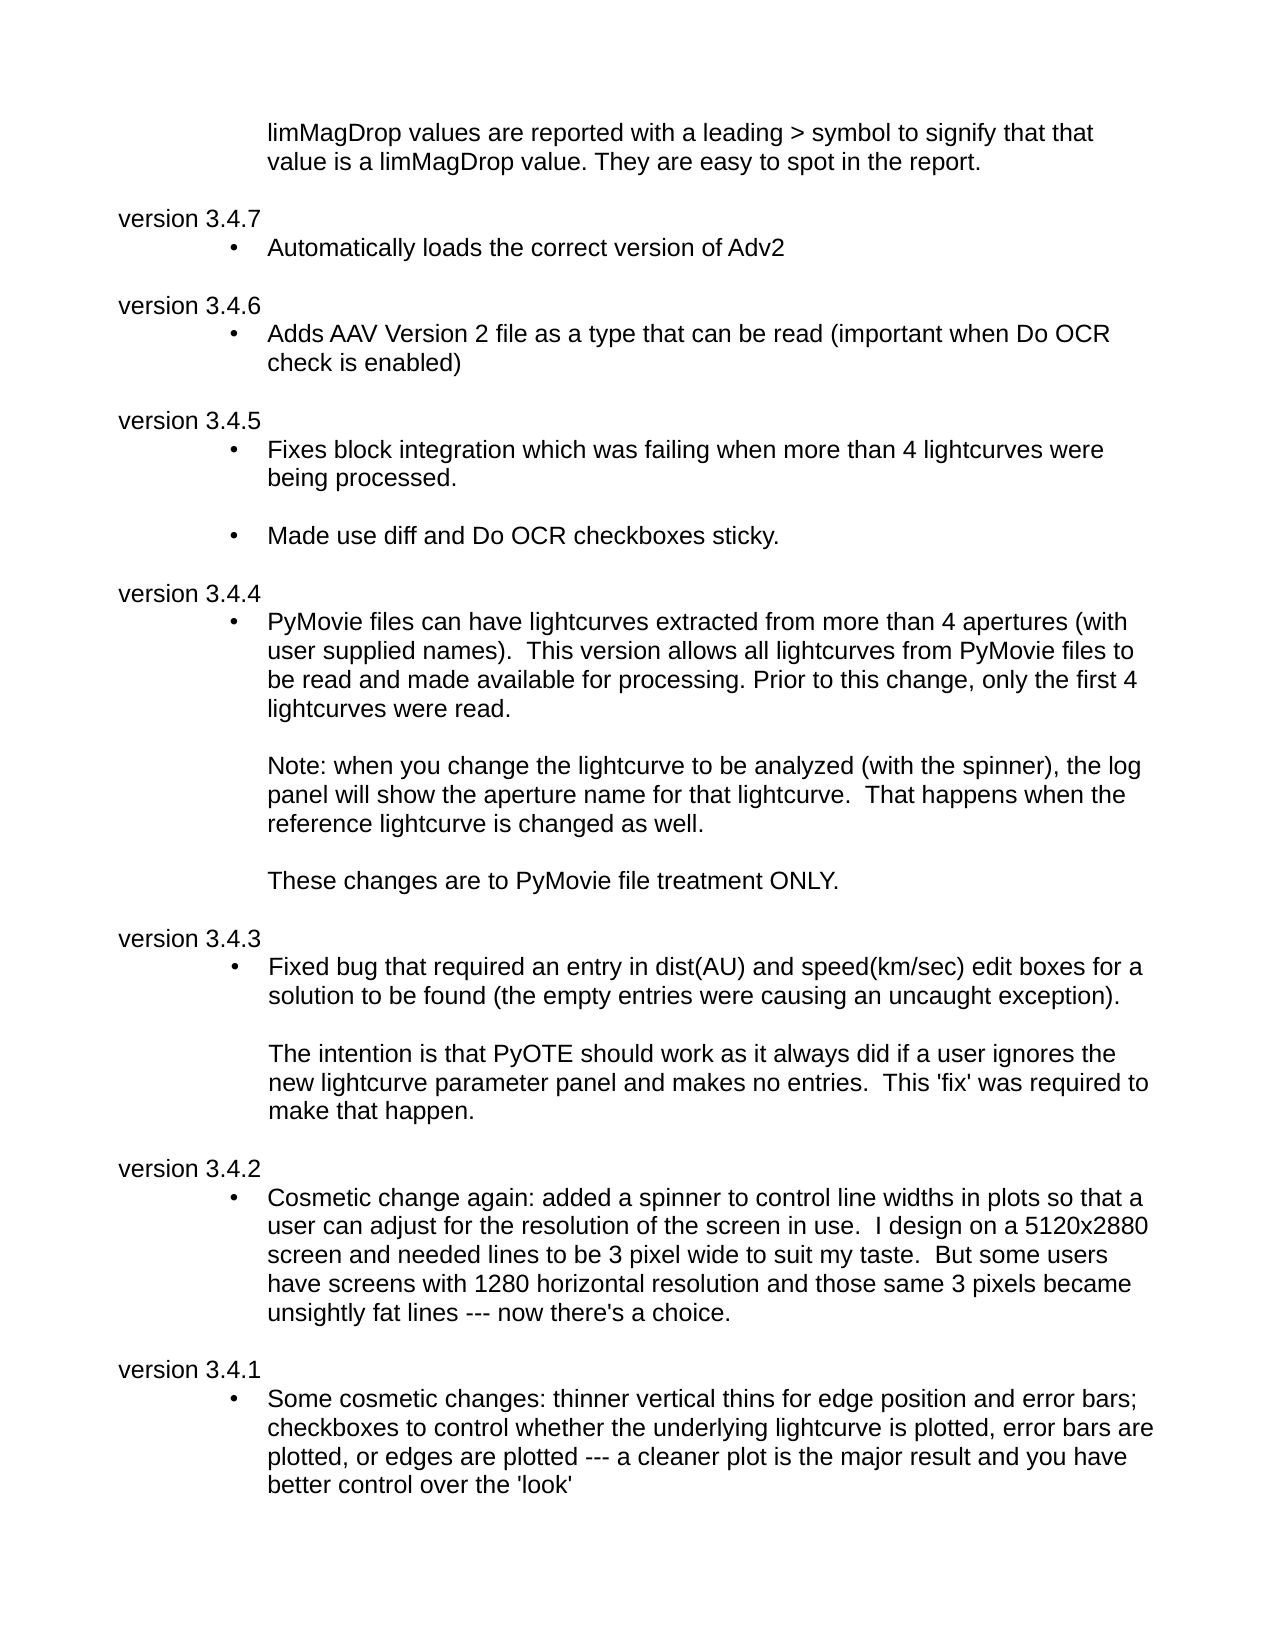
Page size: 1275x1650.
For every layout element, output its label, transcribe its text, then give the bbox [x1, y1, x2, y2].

text version 3.4.6 [118, 291, 1157, 319]
text version 3.4.3 [118, 924, 1157, 952]
list limMagDrop values are reported with a leading > symbol to signify that that value is a limMagDrop value. They are easy to spot in the report. [229, 118, 1157, 176]
text version 3.4.7 [118, 204, 1157, 233]
list Made use diff and Do OCR checkboxes sticky. [229, 521, 1157, 578]
text version 3.4.1 [118, 1355, 1157, 1384]
list Adds AAV Version 2 file as a type that can be read (important when Do OCR check is enabled) [229, 319, 1157, 377]
list PyMovie files can have lightcurves extracted from more than 4 apertures (with user supplied names). This version allows all lightcurves from PyMovie files to be read and made available for processing. Prior to this change, only the first 4 lightcurves were read. Note: when you change the lightcurve to be analyzed (with the spinner), the log panel will show the aperture name for that lightcurve. That happens when the reference lightcurve is changed as well. These changes are to PyMovie file treatment ONLY. [229, 607, 1157, 895]
list Some cosmetic changes: thinner vertical thins for edge position and error bars; checkboxes to control whether the underlying lightcurve is plotted, error bars are plotted, or edges are plotted --- a cleaner plot is the major result and you have better control over the 'look' [229, 1384, 1157, 1528]
list Cosmetic change again: added a spinner to control line widths in plots so that a user can adjust for the resolution of the screen in use. I design on a 5120x2880 screen and needed lines to be 3 pixel wide to suit my taste. But some users have screens with 1280 horizontal resolution and those same 3 pixels became unsightly fat lines --- now there's a choice. [229, 1182, 1157, 1355]
text version 3.4.5 [118, 406, 1157, 434]
text version 3.4.2 [118, 1154, 1157, 1182]
list Automatically loads the correct version of Adv2 [229, 233, 1157, 291]
text version 3.4.4 [118, 578, 1157, 607]
list Fixes block integration which was failing when more than 4 lightcurves were being processed. [229, 434, 1157, 521]
list Fixed bug that required an entry in dist(AU) and speed(km/sec) edit boxes for a solution to be found (the empty entries were causing an uncaught exception). The intention is that PyOTE should work as it always did if a user ignores the new lightcurve parameter panel and makes no entries. This 'fix' was required to make that happen. [231, 952, 1157, 1154]
